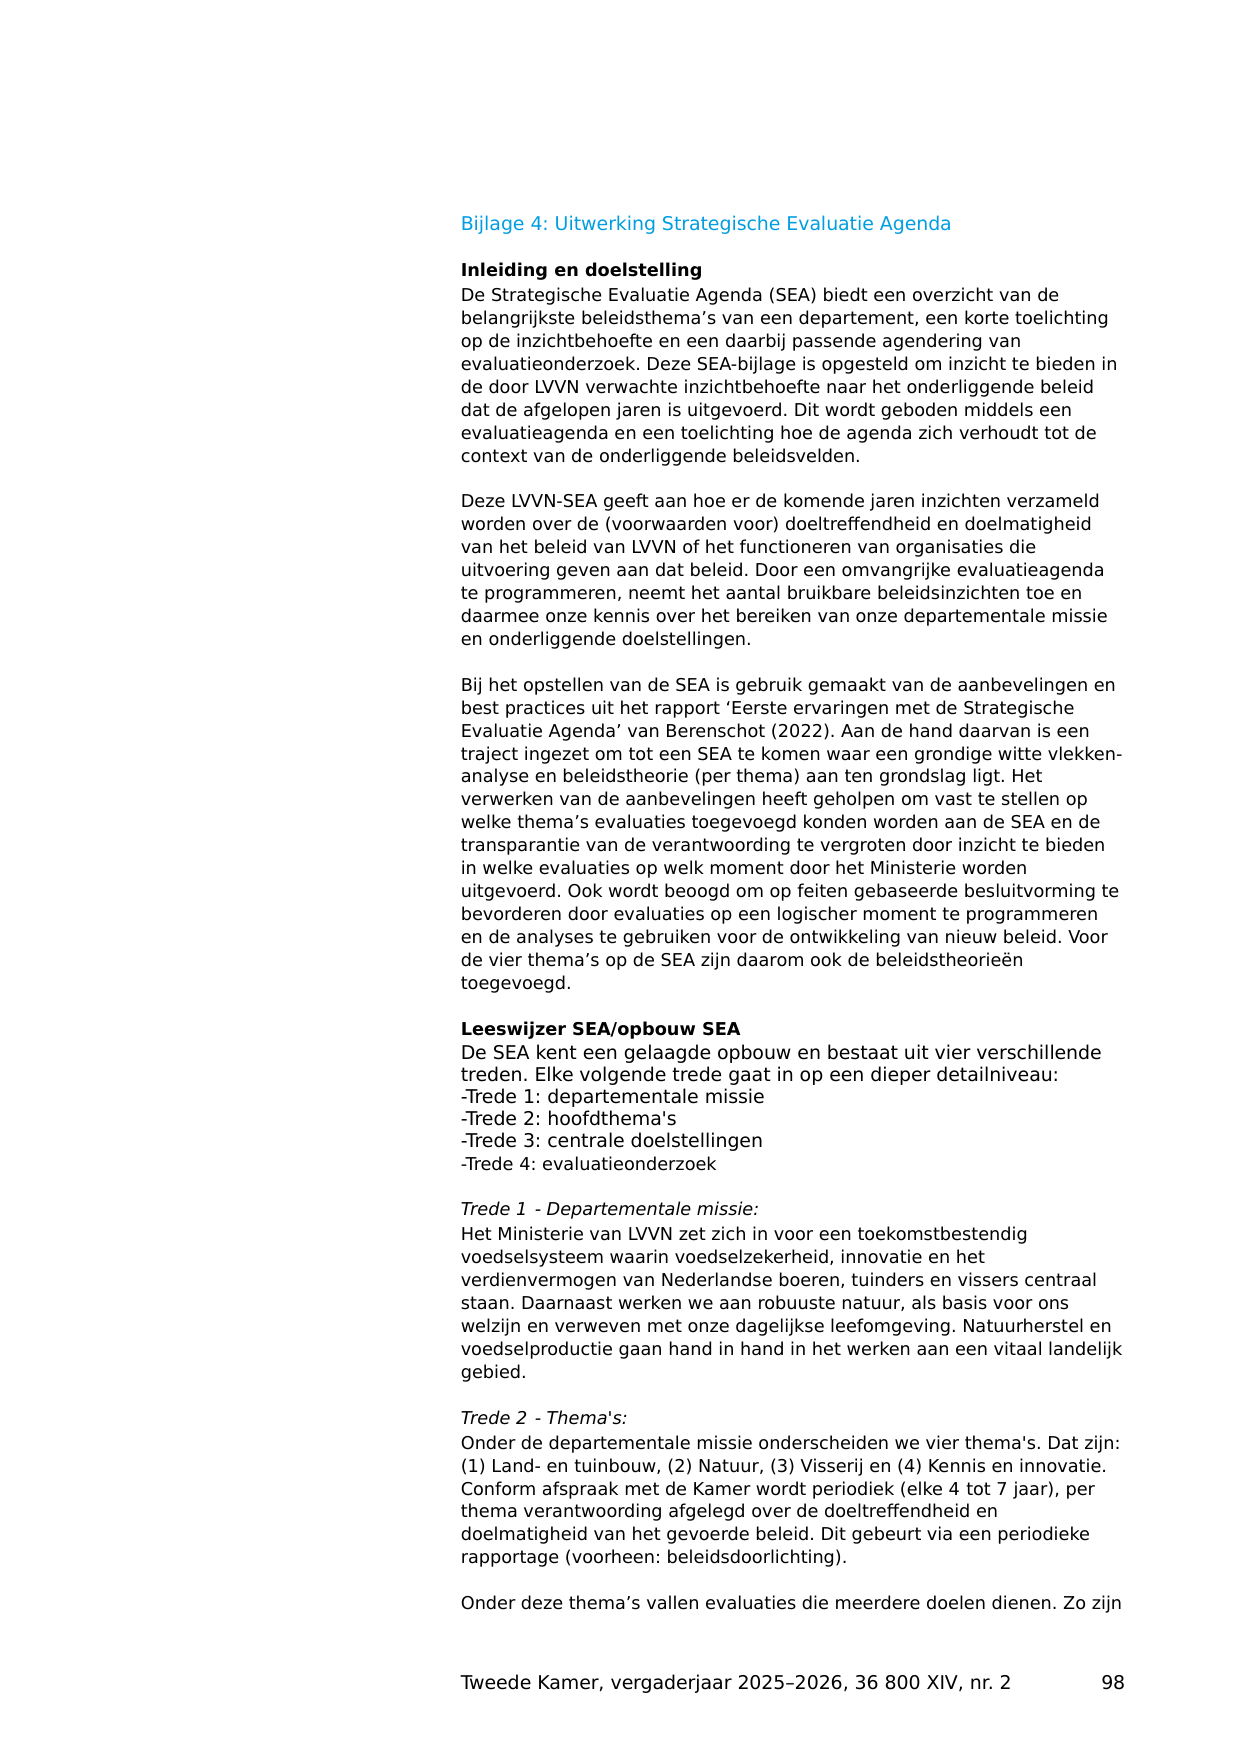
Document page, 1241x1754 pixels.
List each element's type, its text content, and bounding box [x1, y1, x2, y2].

text Trede 1 - Departementale missie: [461, 1197, 1125, 1220]
text Leeswijzer SEA/opbouw SEA [461, 1017, 1125, 1039]
text -Trede 2: hoofdthema's [461, 1108, 1125, 1129]
text -Trede 3: centrale doelstellingen [461, 1129, 1125, 1152]
text Deze LVVN-SEA geeft aan hoe er de komende jaren inzichten verzameld worden over de (voorwaarden voor) doeltreffendheid en doelmatigheid van het beleid van LVVN of het functioneren van organisaties die uitvoering geven aan dat beleid. Door een omvangrijke evaluatieagenda te programmeren, neemt het aantal bruikbare beleidsinzichten toe en daarmee onze kennis over het bereiken van onze departementale missie en onderliggende doelstellingen. [461, 489, 1125, 650]
text Bij het opstellen van de SEA is gebruik gemaakt van de aanbevelingen en best practices uit het rapport ‘Eerste ervaringen met de Strategische Evaluatie Agenda’ van Berenschot (2022). Aan de hand daarvan is een traject ingezet om tot een SEA te komen waar een grondige witte vlekken-analyse en beleidstheorie (per thema) aan ten grondslag ligt. Het verwerken van de aanbevelingen heeft geholpen om vast te stellen op welke thema’s evaluaties toegevoegd konden worden aan de SEA en de transparantie van de verantwoording te vergroten door inzicht te bieden in welke evaluaties op welk moment door het Ministerie worden uitgevoerd. Ook wordt beoogd om op feiten gebaseerde besluitvorming te bevorderen door evaluaties op een logischer moment te programmeren en de analyses te gebruiken voor de ontwikkeling van nieuw beleid. Voor de vier thema’s op de SEA zijn daarom ook de beleidstheorieën toegevoegd. [461, 673, 1125, 994]
text -Trede 1: departementale missie [461, 1086, 1125, 1108]
text De Strategische Evaluatie Agenda (SEA) biedt een overzicht van de belangrijkste beleidsthema’s van een departement, een korte toelichting op de inzichtbehoefte en een daarbij passende agendering van evaluatieonderzoek. Deze SEA-bijlage is opgesteld om inzicht te bieden in de door LVVN verwachte inzichtbehoefte naar het onderliggende beleid dat de afgelopen jaren is uitgevoerd. Dit wordt geboden middels een evaluatieagenda en een toelichting hoe de agenda zich verhoudt tot de context van de onderliggende beleidsvelden. [461, 283, 1125, 467]
text Het Ministerie van LVVN zet zich in voor een toekomstbestendig voedselsysteem waarin voedselzekerheid, innovatie en het verdienvermogen van Nederlandse boeren, tuinders en vissers centraal staan. Daarnaast werken we aan robuuste natuur, als basis voor ons welzijn en verweven met onze dagelijkse leefomgeving. Natuurherstel en voedselproductie gaan hand in hand in het werken aan een vitaal landelijk gebied. [461, 1222, 1125, 1383]
title Bijlage 4: Uitwerking Strategische Evaluatie Agenda [461, 213, 1125, 235]
text Onder de departementale missie onderscheiden we vier thema's. Dat zijn: (1) Land- en tuinbouw, (2) Natuur, (3) Visserij en (4) Kennis en innovatie. Conform afspraak met de Kamer wordt periodiek (elke 4 tot 7 jaar), per thema verantwoording afgelegd over de doeltreffendheid en doelmatigheid van het gevoerde beleid. Dit gebeurt via een periodieke rapportage (voorheen: beleidsdoorlichting). [461, 1431, 1125, 1568]
text -Trede 4: evaluatieonderzoek [461, 1152, 1125, 1174]
text De SEA kent een gelaagde opbouw en bestaat uit vier verschillende treden. Elke volgende trede gaat in op een dieper detailniveau: [461, 1042, 1125, 1086]
text Trede 2 - Thema's: [461, 1406, 1125, 1429]
text Onder deze thema’s vallen evaluaties die meerdere doelen dienen. Zo zijn [461, 1591, 1125, 1614]
text Inleiding en doelstelling [461, 258, 1125, 281]
